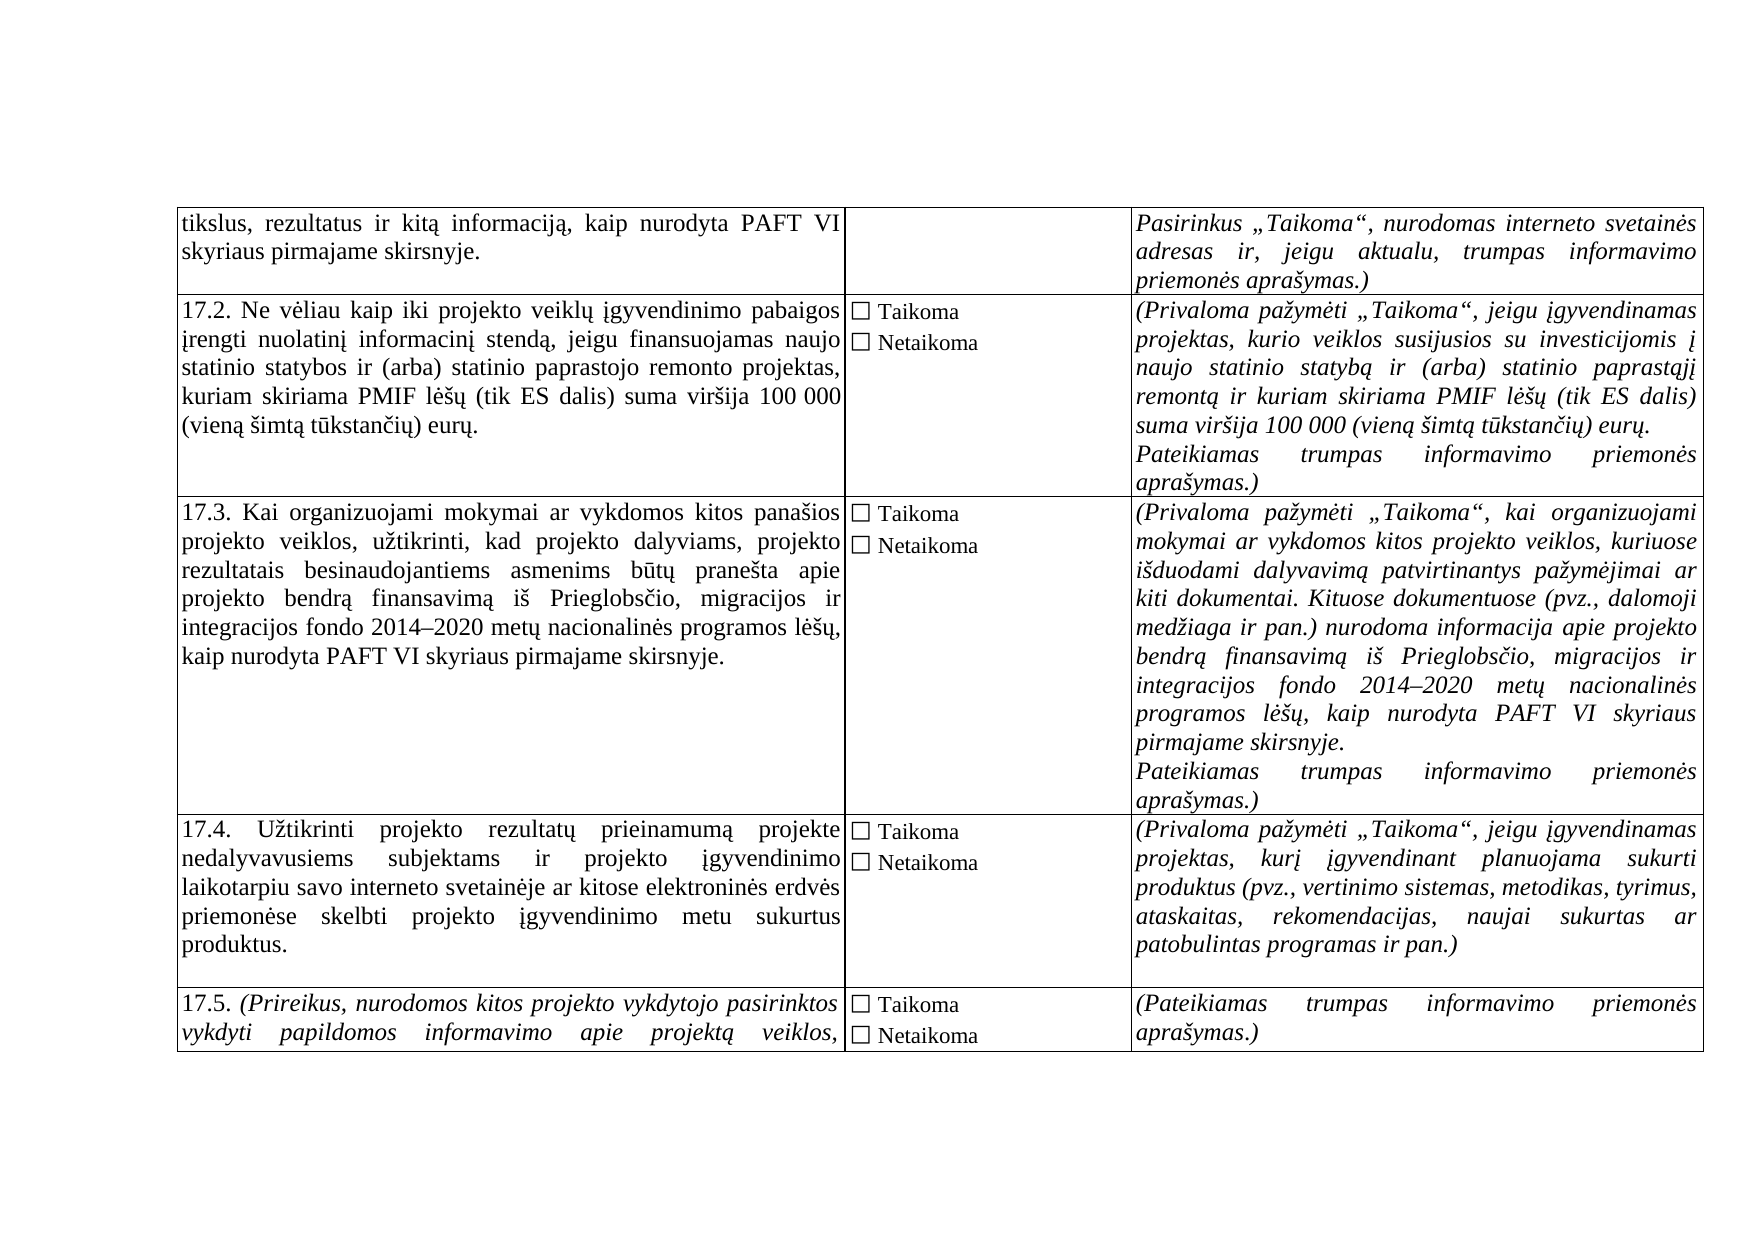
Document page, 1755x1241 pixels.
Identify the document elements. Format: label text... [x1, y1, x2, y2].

table_cell (Privaloma pažymėti „Taikoma“, jeigu įgyvendinamas projektas, kurio veiklos susijusios su investicijomis į naujo statinio statybą ir (arba) statinio paprastąjį remontą ir kuriam skiriama PMIF lėšų (tik ES dalis) suma viršija 100 000 (vieną šimtą tūkstančių) eurų. Pateikiamas trumpas informavimo priemonės aprašymas.) [1132, 295, 1703, 496]
table_cell 17.3. Kai organizuojami mokymai ar vykdomos kitos panašios projekto veiklos, užtikrinti, kad projekto dalyviams, projekto rezultatais besinaudojantiems asmenims būtų pranešta apie projekto bendrą finansavimą iš Prieglobsčio, migracijos ir integracijos fondo 2014–2020 metų nacionalinės programos lėšų, kaip nurodyta PAFT VI skyriaus pirmajame skirsnyje. [178, 497, 844, 813]
table_cell Pasirinkus „Taikoma“, nurodomas interneto svetainės adresas ir, jeigu aktualu, trumpas informavimo priemonės aprašymas.) [1132, 208, 1703, 294]
table_cell ⬜ Taikoma ⬜ Netaikoma [846, 988, 1131, 1051]
table_cell (Privaloma pažymėti „Taikoma“, jeigu įgyvendinamas projektas, kurį įgyvendinant planuojama sukurti produktus (pvz., vertinimo sistemas, metodikas, tyrimus, ataskaitas, rekomendacijas, naujai sukurtas ar patobulintas programas ir pan.) [1132, 815, 1703, 987]
table_cell 17.5. (Prireikus, nurodomos kitos projekto vykdytojo pasirinktos vykdyti papildomos informavimo apie projektą veiklos, [178, 988, 844, 1051]
table_cell (Pateikiamas trumpas informavimo priemonės aprašymas.) [1132, 988, 1703, 1051]
table_cell tikslus, rezultatus ir kitą informaciją, kaip nurodyta PAFT VI skyriaus pirmajame skirsnyje. [178, 208, 844, 294]
table_cell [846, 208, 1131, 294]
table_cell ⬜ Taikoma ⬜ Netaikoma [846, 295, 1131, 496]
table_cell 17.4. Užtikrinti projekto rezultatų prieinamumą projekte nedalyvavusiems subjektams ir projekto įgyvendinimo laikotarpiu savo interneto svetainėje ar kitose elektroninės erdvės priemonėse skelbti projekto įgyvendinimo metu sukurtus produktus. [178, 815, 844, 987]
table_cell 17.2. Ne vėliau kaip iki projekto veiklų įgyvendinimo pabaigos įrengti nuolatinį informacinį stendą, jeigu finansuojamas naujo statinio statybos ir (arba) statinio paprastojo remonto projektas, kuriam skiriama PMIF lėšų (tik ES dalis) suma viršija 100 000 (vieną šimtą tūkstančių) eurų. [178, 295, 844, 496]
table_cell ⬜ Taikoma ⬜ Netaikoma [846, 815, 1131, 987]
table_cell (Privaloma pažymėti „Taikoma“, kai organizuojami mokymai ar vykdomos kitos projekto veiklos, kuriuose išduodami dalyvavimą patvirtinantys pažymėjimai ar kiti dokumentai. Kituose dokumentuose (pvz., dalomoji medžiaga ir pan.) nurodoma informacija apie projekto bendrą finansavimą iš Prieglobsčio, migracijos ir integracijos fondo 2014–2020 metų nacionalinės programos lėšų, kaip nurodyta PAFT VI skyriaus pirmajame skirsnyje. Pateikiamas trumpas informavimo priemonės aprašymas.) [1132, 497, 1703, 813]
table_cell ⬜ Taikoma ⬜ Netaikoma [846, 497, 1131, 813]
